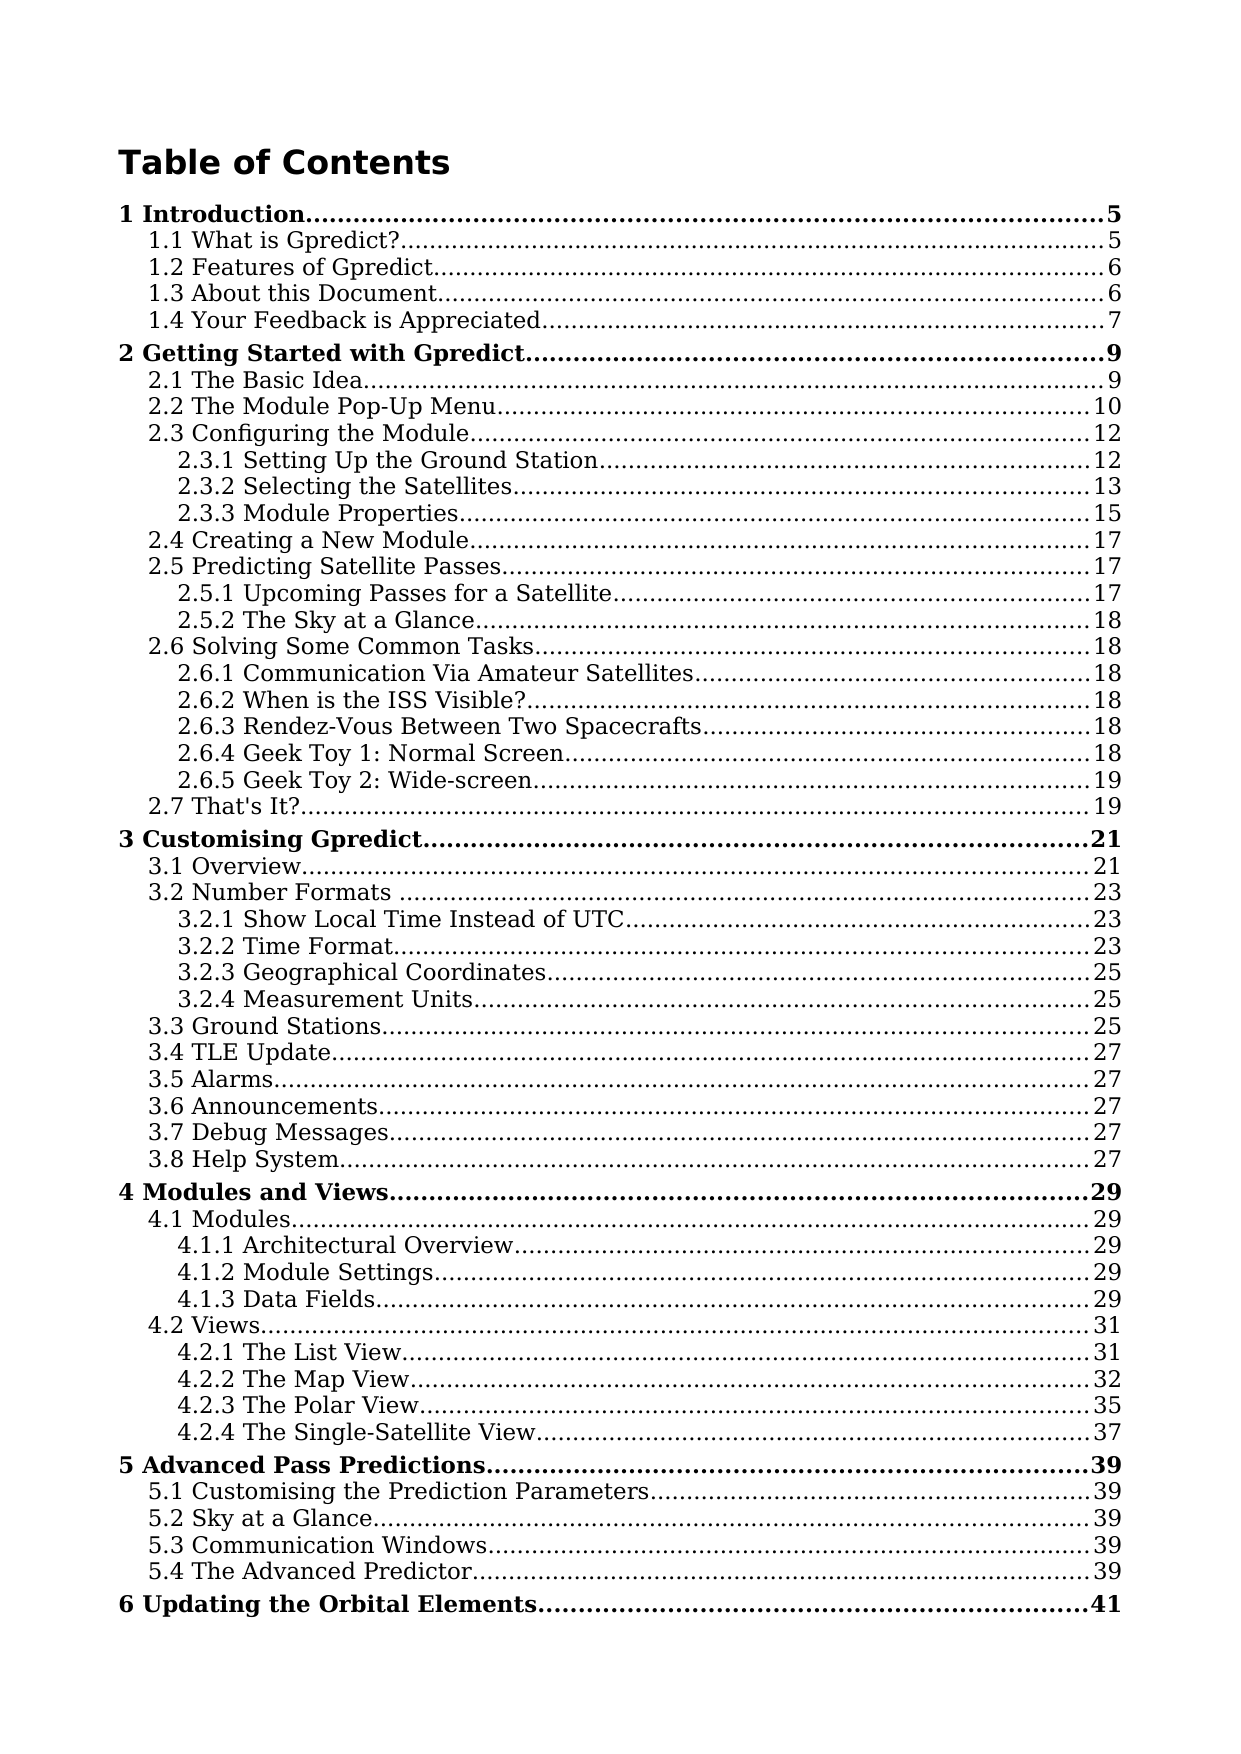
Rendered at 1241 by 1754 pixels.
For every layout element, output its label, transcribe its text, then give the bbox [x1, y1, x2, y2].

text 5 Advanced Pass Predictions 39 [118, 1452, 1122, 1478]
text 2.5.2 The Sky at a Glance 18 [177, 607, 1122, 633]
text 2.6.3 Rendez-Vous Between Two Spacecrafts 18 [177, 713, 1122, 740]
text 2.3.3 Module Properties 15 [177, 500, 1122, 527]
text 3.2.2 Time Format 23 [177, 933, 1122, 959]
subtitle Table of Contents [118, 143, 1122, 182]
text 1.1 What is Gpredict? 5 [148, 227, 1122, 254]
text 3.1 Overview 21 [148, 853, 1122, 879]
text 2.6 Solving Some Common Tasks 18 [148, 633, 1122, 660]
text 2.5.1 Upcoming Passes for a Satellite 17 [177, 580, 1122, 607]
text 4.2 Views 31 [148, 1312, 1122, 1339]
text 2.5 Predicting Satellite Passes 17 [148, 553, 1122, 580]
text 5.4 The Advanced Predictor 39 [148, 1558, 1122, 1585]
text 6 Updating the Orbital Elements 41 [118, 1591, 1122, 1618]
text 2.6.5 Geek Toy 2: Wide-screen 19 [177, 767, 1122, 793]
text 4.1 Modules 29 [148, 1206, 1122, 1232]
text 4.2.1 The List View 31 [177, 1339, 1122, 1366]
text 1.2 Features of Gpredict 6 [148, 254, 1122, 281]
text 3.4 TLE Update 27 [148, 1039, 1122, 1066]
text 2.2 The Module Pop-Up Menu 10 [148, 393, 1122, 420]
text 3.2.4 Measurement Units 25 [177, 986, 1122, 1013]
text 4 Modules and Views 29 [118, 1179, 1122, 1206]
text 2 Getting Started with Gpredict 9 [118, 340, 1122, 367]
text 4.1.1 Architectural Overview 29 [177, 1232, 1122, 1259]
text 2.7 That's It? 19 [148, 793, 1122, 820]
text 3.5 Alarms 27 [148, 1066, 1122, 1093]
text 1.4 Your Feedback is Appreciated 7 [148, 307, 1122, 334]
text 2.3 Configuring the Module 12 [148, 420, 1122, 447]
text 4.2.2 The Map View 32 [177, 1366, 1122, 1392]
text 3.7 Debug Messages 27 [148, 1119, 1122, 1146]
text 3.2.1 Show Local Time Instead of UTC 23 [177, 906, 1122, 933]
text 2.3.2 Selecting the Satellites 13 [177, 473, 1122, 500]
text 2.3.1 Setting Up the Ground Station 12 [177, 447, 1122, 473]
text 4.2.4 The Single-Satellite View 37 [177, 1419, 1122, 1446]
text 4.1.2 Module Settings 29 [177, 1259, 1122, 1286]
text 1 Introduction 5 [118, 200, 1122, 227]
text 3.2.3 Geographical Coordinates 25 [177, 959, 1122, 986]
text 3.6 Announcements 27 [148, 1093, 1122, 1119]
text 3.2 Number Formats 23 [148, 879, 1122, 906]
text 3.8 Help System 27 [148, 1146, 1122, 1173]
text 3 Customising Gpredict 21 [118, 826, 1122, 853]
text 2.4 Creating a New Module 17 [148, 527, 1122, 553]
text 5.1 Customising the Prediction Parameters 39 [148, 1478, 1122, 1505]
text 2.6.4 Geek Toy 1: Normal Screen 18 [177, 740, 1122, 767]
text 4.1.3 Data Fields 29 [177, 1286, 1122, 1312]
text 2.6.1 Communication Via Amateur Satellites 18 [177, 660, 1122, 687]
text 2.6.2 When is the ISS Visible? 18 [177, 687, 1122, 713]
text 4.2.3 The Polar View 35 [177, 1392, 1122, 1419]
text 1.3 About this Document 6 [148, 281, 1122, 307]
text 3.3 Ground Stations 25 [148, 1013, 1122, 1039]
text 5.3 Communication Windows 39 [148, 1532, 1122, 1558]
text 5.2 Sky at a Glance 39 [148, 1505, 1122, 1532]
text 2.1 The Basic Idea 9 [148, 367, 1122, 393]
